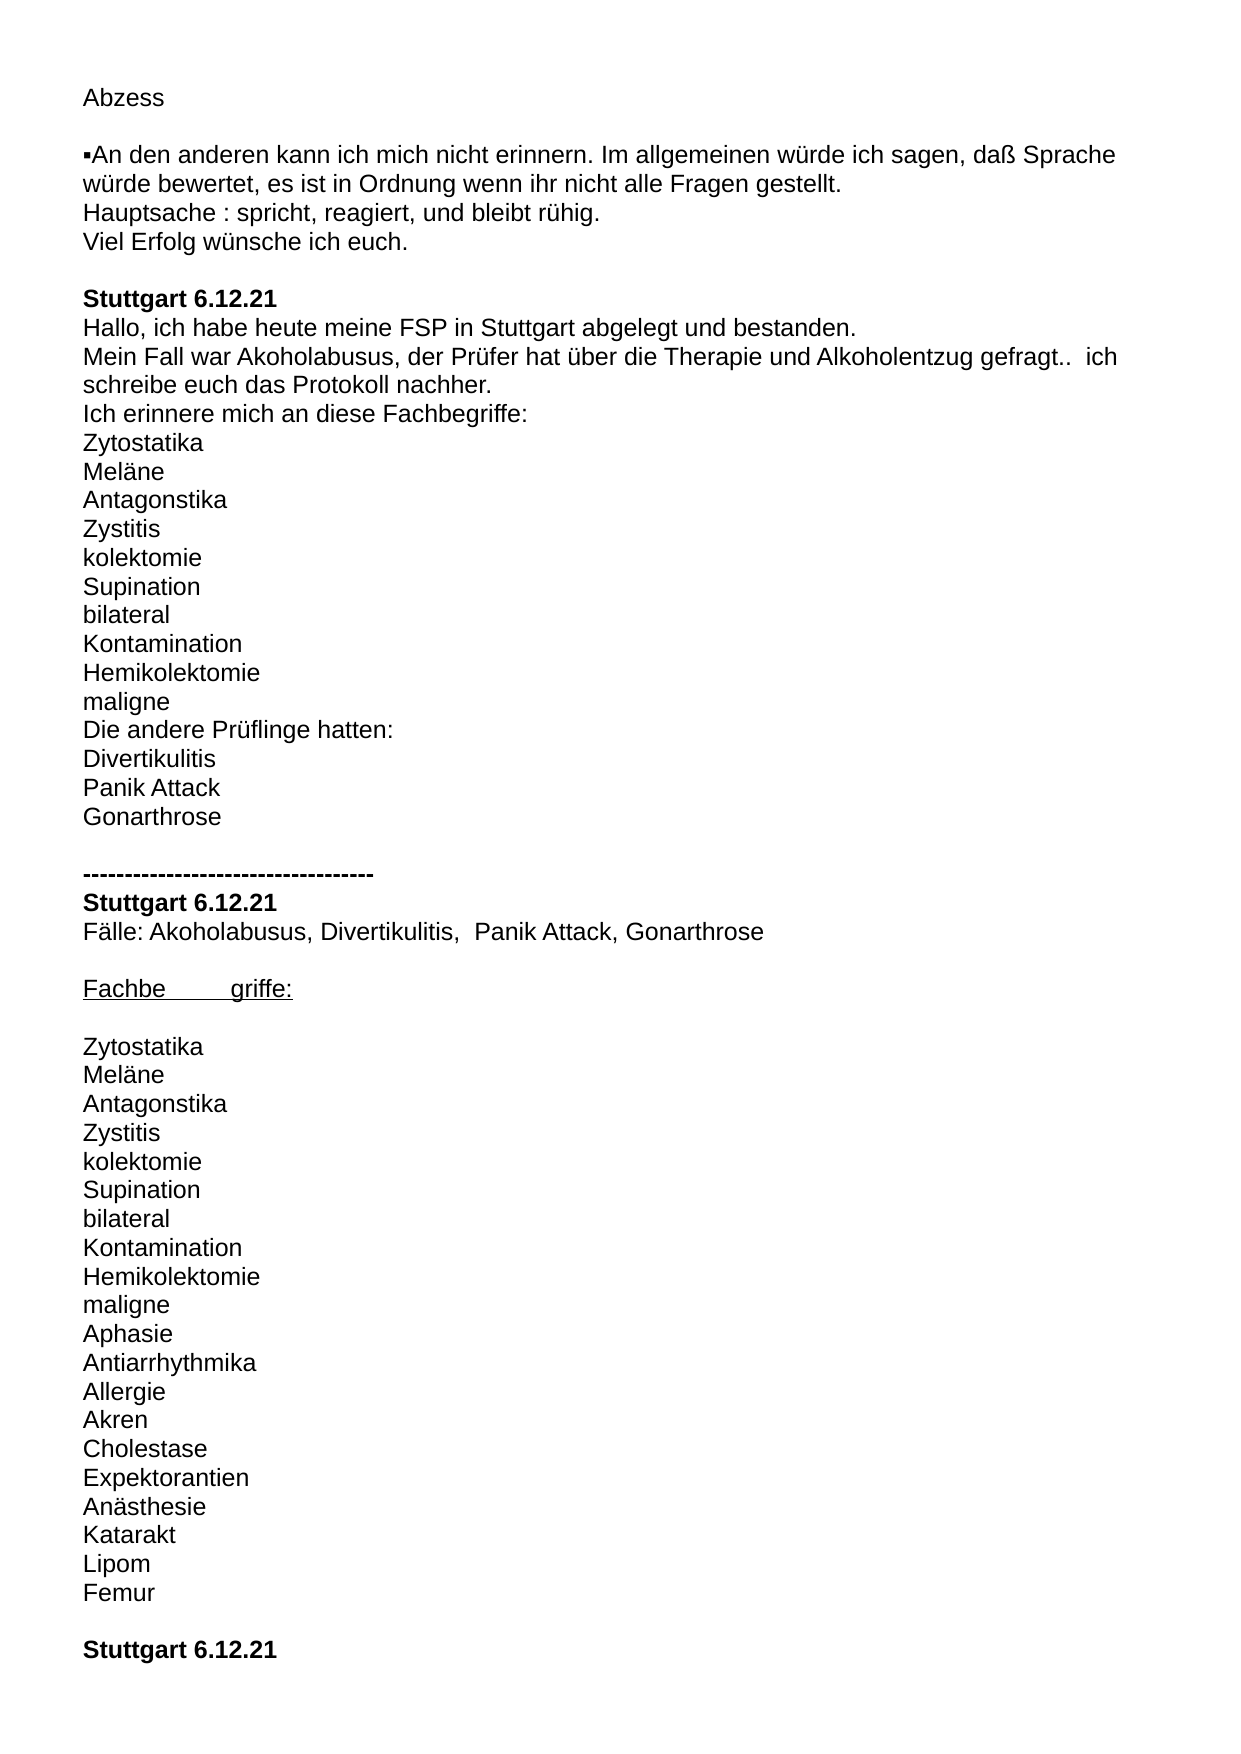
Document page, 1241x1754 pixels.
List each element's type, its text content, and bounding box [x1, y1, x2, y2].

text Hemikolektomie [83, 658, 1157, 686]
text Expektorantien [83, 1463, 1157, 1491]
text Stuttgart 6.12.21 [83, 284, 1157, 313]
text Femur [83, 1578, 1157, 1606]
text Abzess [83, 83, 1157, 111]
text bilateral [83, 1204, 1157, 1233]
text Hemikolektomie [83, 1261, 1157, 1290]
text Gonarthrose [83, 801, 1157, 830]
text Antagonstika [83, 1089, 1157, 1118]
text Fachbe griffe: [83, 974, 1157, 1003]
text Zystitis [83, 514, 1157, 543]
text Cholestase [83, 1434, 1157, 1463]
text kolektomie [83, 1146, 1157, 1175]
text Zystitis [83, 1118, 1157, 1146]
text ----------------------------------- [83, 859, 1157, 888]
text Zytostatika [83, 1031, 1157, 1060]
text Viel Erfolg wünsche ich euch. [83, 226, 1157, 255]
text Meläne [83, 456, 1157, 485]
text Aphasie [83, 1319, 1157, 1348]
text Meläne [83, 1060, 1157, 1089]
text maligne [83, 1290, 1157, 1319]
text Stuttgart 6.12.21 [83, 888, 1157, 916]
text Fälle: Akoholabusus, Divertikulitis, Panik Attack, Gonarthrose [83, 916, 1157, 945]
text ▪️An den anderen kann ich mich nicht erinnern. Im allgemeinen würde ich sagen, daß Sprache würde bewertet, es ist in Ordnung wenn ihr nicht alle Fragen gestellt. [83, 140, 1157, 198]
text Supination [83, 571, 1157, 600]
text Lipom [83, 1549, 1157, 1578]
text Katarakt [83, 1520, 1157, 1549]
text Stuttgart 6.12.21 [83, 1635, 1157, 1664]
text Supination [83, 1175, 1157, 1204]
text Kontamination [83, 1233, 1157, 1261]
text Allergie [83, 1376, 1157, 1405]
text Mein Fall war Akoholabusus, der Prüfer hat über die Therapie und Alkoholentzug gefragt.. ich schreibe euch das Protokoll nachher. [83, 341, 1157, 399]
text Ich erinnere mich an diese Fachbegriffe: [83, 399, 1157, 428]
text Divertikulitis [83, 744, 1157, 773]
text Antagonstika [83, 485, 1157, 514]
text Kontamination [83, 629, 1157, 658]
text Zytostatika [83, 428, 1157, 456]
text Hallo, ich habe heute meine FSP in Stuttgart abgelegt und bestanden. [83, 313, 1157, 341]
text Antiarrhythmika [83, 1348, 1157, 1376]
text Die andere Prüflinge hatten: [83, 715, 1157, 744]
text bilateral [83, 600, 1157, 629]
text Akren [83, 1405, 1157, 1434]
text maligne [83, 686, 1157, 715]
text kolektomie [83, 543, 1157, 571]
text Anästhesie [83, 1491, 1157, 1520]
text Hauptsache : spricht, reagiert, und bleibt rühig. [83, 198, 1157, 226]
text Panik Attack [83, 773, 1157, 801]
